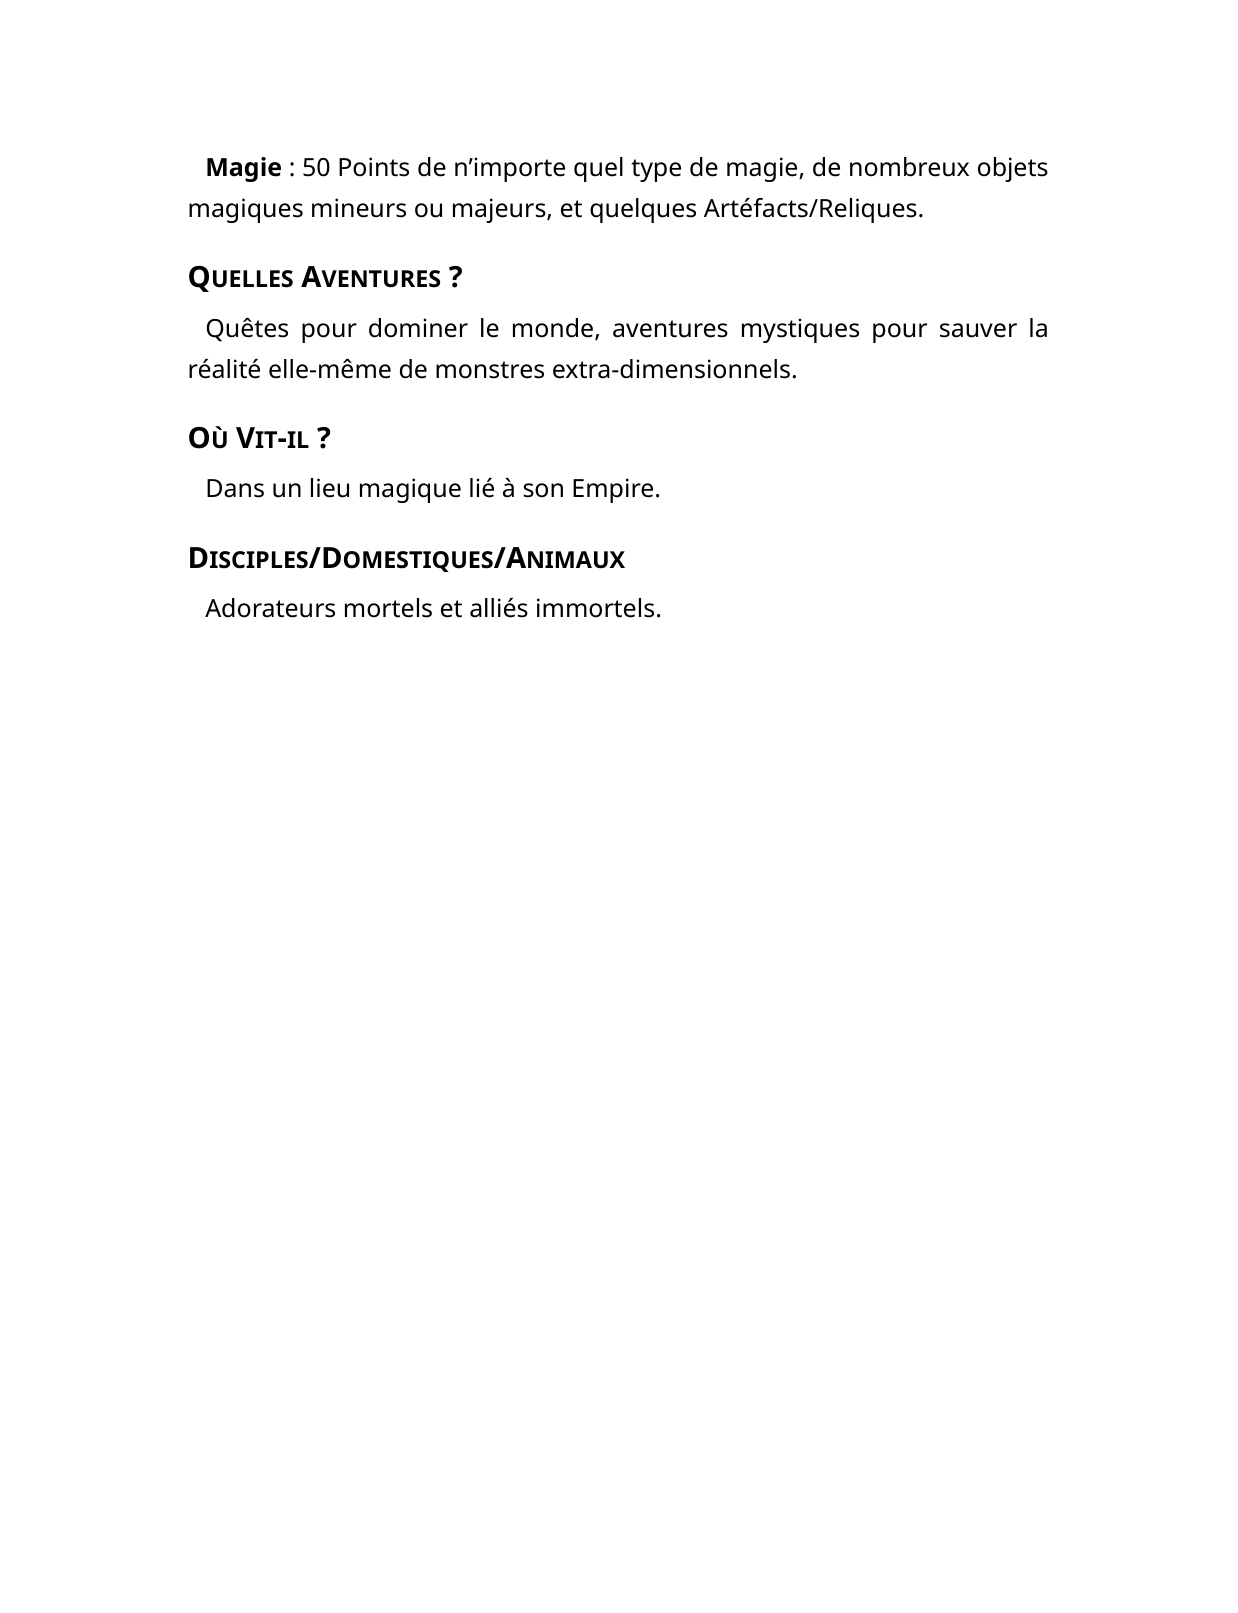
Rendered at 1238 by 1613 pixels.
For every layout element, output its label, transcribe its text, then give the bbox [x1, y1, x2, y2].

text Quêtes pour dominer le monde, aventures mystiques pour sauver la réalité elle-même de monstres extra-dimensionnels. [187, 311, 1050, 385]
text Où Vit-il ? [187, 417, 1050, 457]
text Quelles Aventures ? [187, 257, 1050, 296]
text Adorateurs mortels et alliés immortels. [187, 591, 1050, 625]
text Dans un lieu magique lié à son Empire. [187, 471, 1050, 505]
text Disciples/Domestiques/Animaux [187, 537, 1050, 577]
text Magie : 50 Points de n’importe quel type de magie, de nombreux objets magiques mineurs ou majeurs, et quelques Artéfacts/Reliques. [187, 150, 1050, 225]
